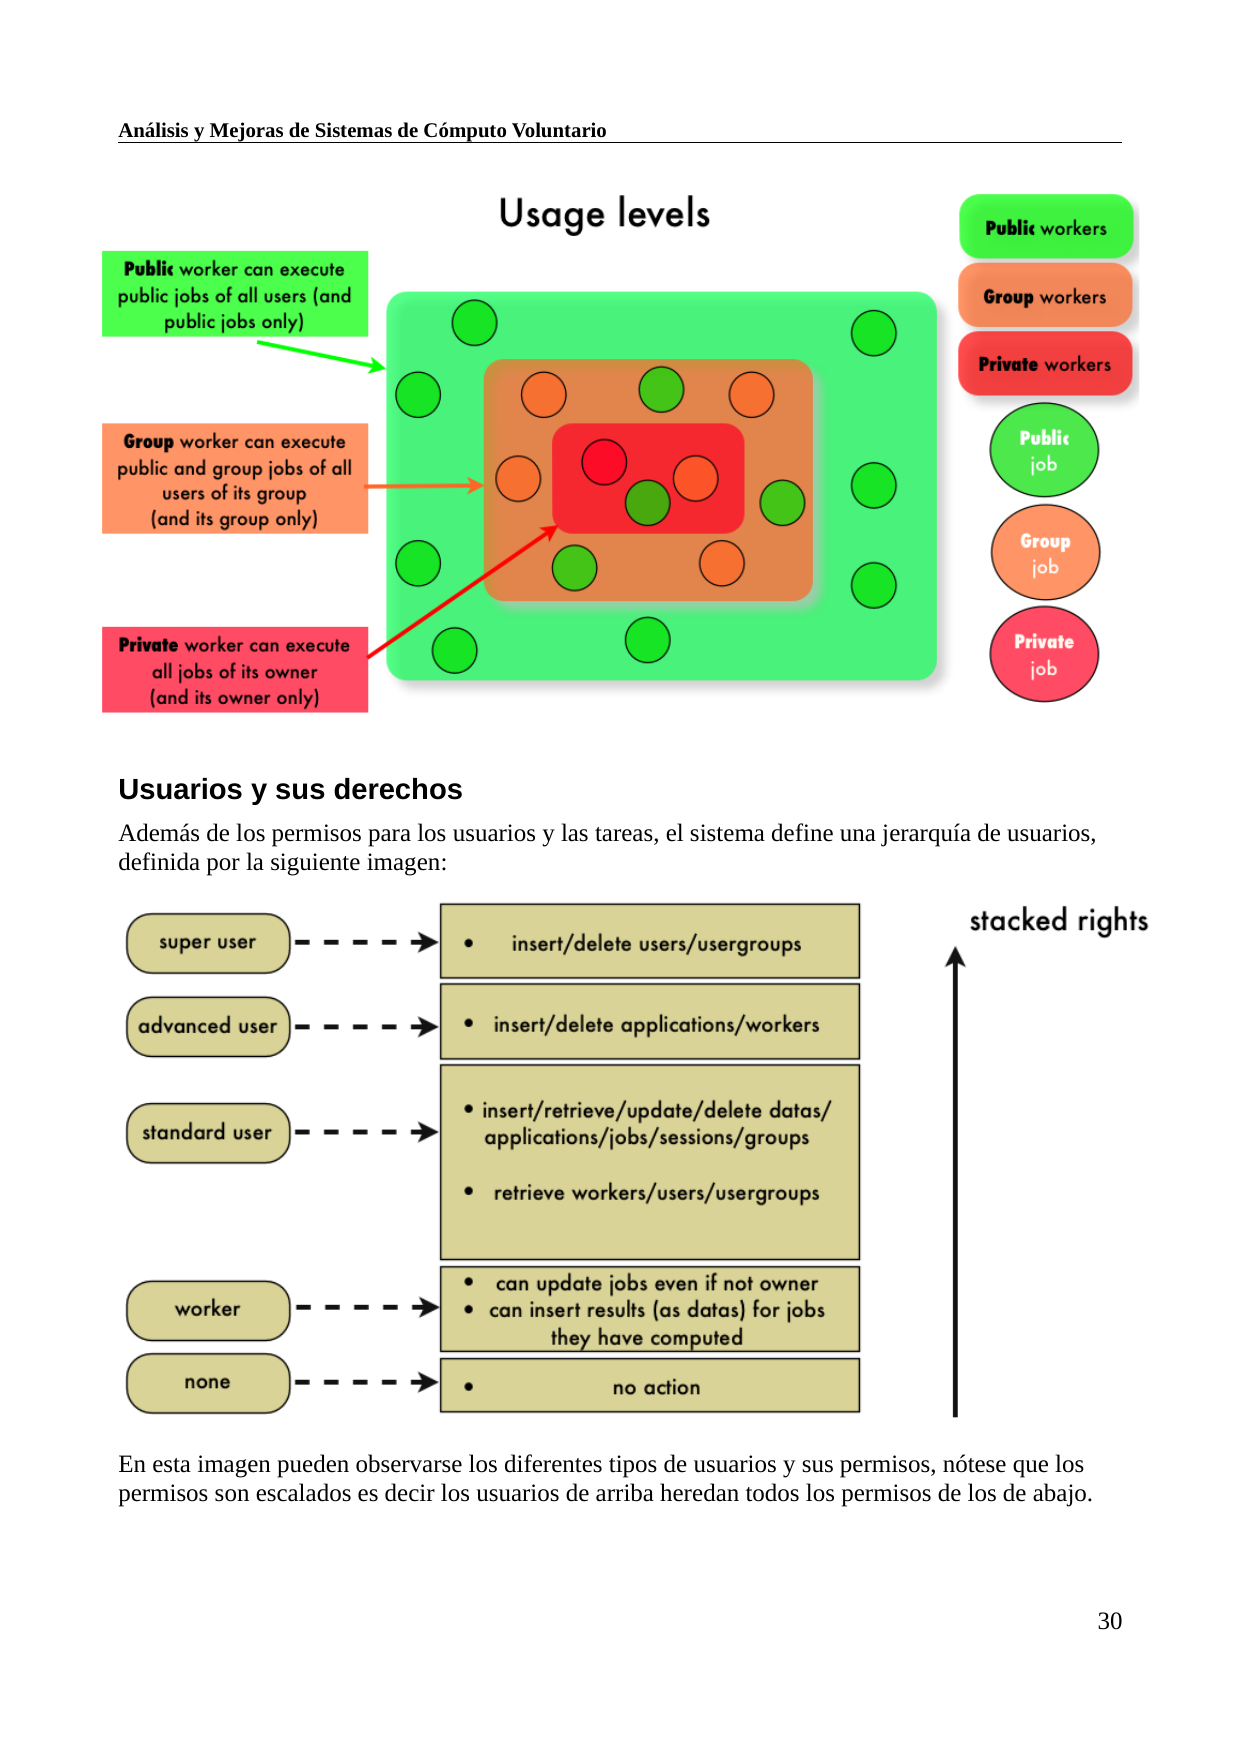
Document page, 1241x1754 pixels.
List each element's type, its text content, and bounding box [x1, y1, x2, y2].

subtitle Usuarios y sus derechos [118, 772, 1122, 806]
text En esta imagen pueden observarse los diferentes tipos de usuarios y sus permisos, nótese que los permisos son escalados es decir los usuarios de arriba heredan todos los permisos de los de abajo. [118, 1449, 1122, 1506]
picture [118, 888, 1157, 1421]
text Además de los permisos para los usuarios y las tareas, el sistema define una jerarquía de usuarios, definida por la siguiente imagen: [118, 818, 1122, 876]
picture [100, 177, 1140, 719]
